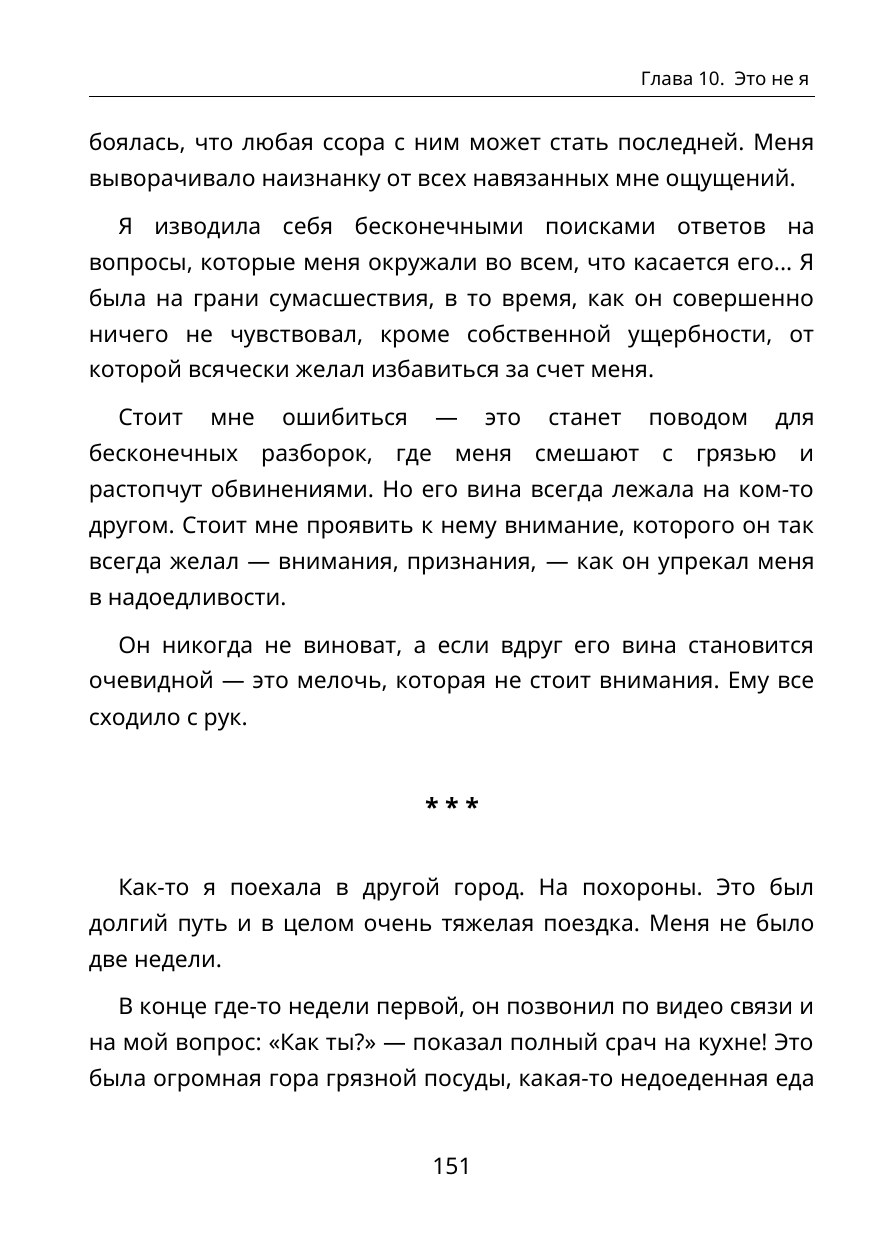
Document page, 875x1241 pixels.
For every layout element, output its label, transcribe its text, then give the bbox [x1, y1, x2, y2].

text Стоит мне ошибиться — это станет поводом для бесконечных разборок, где меня смешают с грязью и растопчут обвинениями. Но его вина всегда лежала на ком-то другом. Стоит мне проявить к нему внимание, которого он так всегда желал — внимания, признания, — как он упрекал меня в надоедливости. [88, 401, 815, 612]
text В конце где-то недели первой, он позвонил по видео связи и на мой вопрос: «Как ты?» — показал полный срач на кухне! Это была огромная гора грязной посуды, какая-то недоеденная еда [88, 990, 815, 1093]
text Я изводила себя бесконечными поисками ответов на вопросы, которые меня окружали во всем, что касается его... Я была на грани сумасшествия, в то время, как он совершенно ничего не чувствовал, кроме собственной ущербности, от которой всячески желал избавиться за счет меня. [88, 210, 815, 385]
text Он никогда не виноват, а если вдруг его вина становится очевидной — это мелочь, которая не стоит внимания. Ему все сходило с рук. [88, 628, 815, 732]
text боялась, что любая ссора с ним может стать последней. Меня выворачивало наизнанку от всех навязанных мне ощущений. [88, 126, 815, 193]
subtitle * * * [88, 790, 815, 824]
text Как-то я поехала в другой город. На похороны. Это был долгий путь и в целом очень тяжелая поездка. Меня не было две недели. [88, 871, 815, 974]
